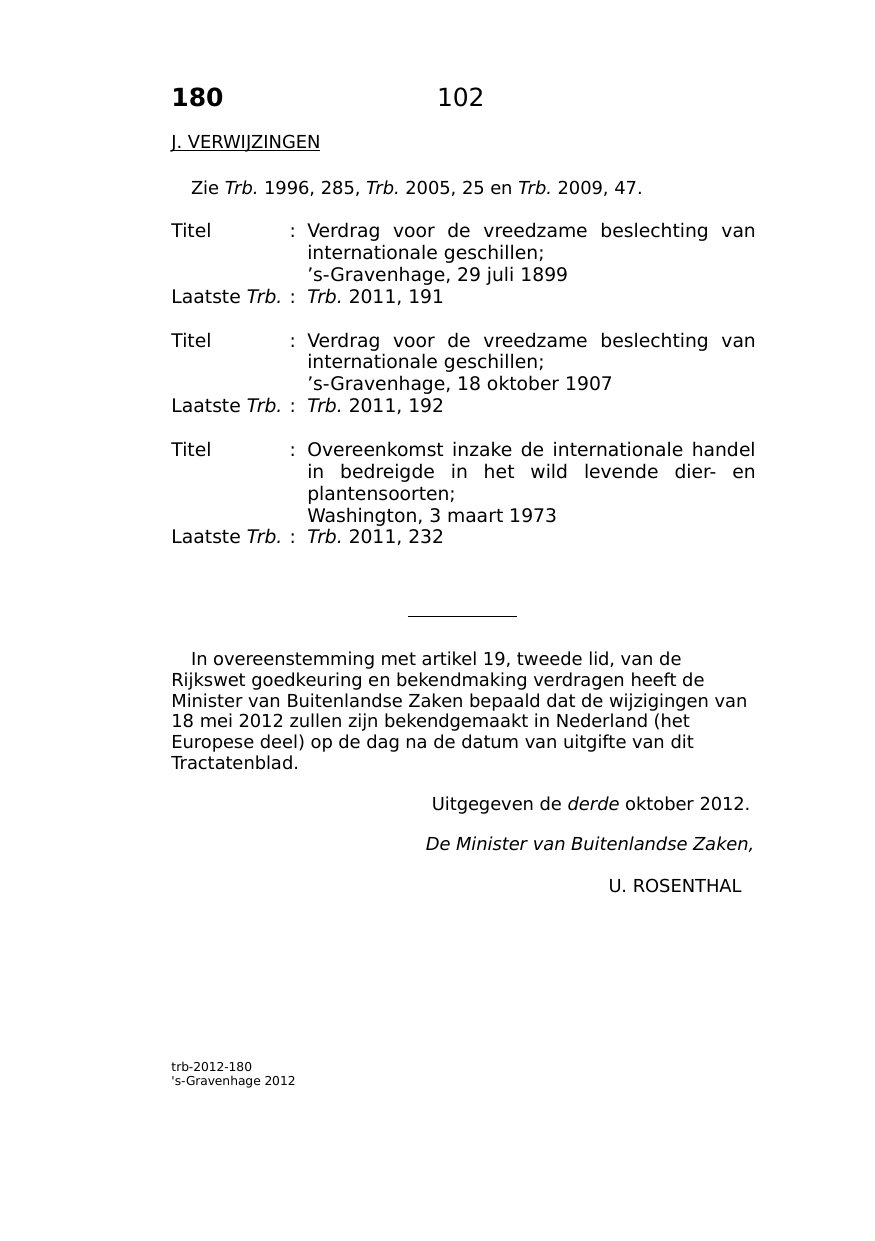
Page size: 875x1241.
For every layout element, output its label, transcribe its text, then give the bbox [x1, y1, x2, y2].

table_cell : [289, 395, 307, 417]
table_cell Laatste Trb. [171, 286, 289, 308]
table_cell [307, 308, 756, 329]
table_header Verdrag voor de vreedzame beslechting van internationale geschillen; ’s-Gravenhage, 29 juli 1899 [307, 220, 756, 286]
table_cell Titel [171, 330, 289, 395]
table_cell Verdrag voor de vreedzame beslechting van internationale geschillen; ’s-Gravenhage, 18 oktober 1907 [307, 330, 756, 395]
table_cell : [289, 439, 307, 526]
table_cell [171, 417, 289, 439]
text In overeenstemming met artikel 19, tweede lid, van de Rijkswet goedkeuring en bekendmaking verdragen heeft de Minister van Buitenlandse Zaken bepaald dat de wijzigingen van 18 mei 2012 zullen zijn bekendgemaakt in Nederland (het Europese deel) op de dag na de datum van uitgifte van dit Tractatenblad. [171, 649, 756, 773]
table_cell Laatste Trb. [171, 526, 289, 548]
table_cell Laatste Trb. [171, 395, 289, 417]
table_cell [307, 417, 756, 439]
table_cell [289, 417, 307, 439]
subtitle J. VERWIJZINGEN [171, 132, 756, 153]
text Uitgegeven de derde oktober 2012. [171, 793, 756, 814]
text De Minister van Buitenlandse Zaken, U. ROSENTHAL [171, 834, 756, 896]
table_cell : [289, 286, 307, 308]
table_cell : [289, 330, 307, 395]
table_cell Trb. 2011, 232 [307, 526, 756, 548]
table_cell Trb. 2011, 191 [307, 286, 756, 308]
table_cell Overeenkomst inzake de internationale handel in bedreigde in het wild levende dier- en plantensoorten; Washington, 3 maart 1973 [307, 439, 756, 526]
table_cell [289, 308, 307, 329]
table_header : [289, 220, 307, 286]
table_cell Trb. 2011, 192 [307, 395, 756, 417]
text 's-Gravenhage 2012 [171, 1074, 405, 1088]
table_cell [171, 308, 289, 329]
table_cell Titel [171, 439, 289, 526]
text trb-2012-180 [171, 1060, 405, 1074]
text Zie Trb. 1996, 285, Trb. 2005, 25 en Trb. 2009, 47. [171, 178, 756, 198]
table_cell : [289, 526, 307, 548]
table_header Titel [171, 220, 289, 286]
